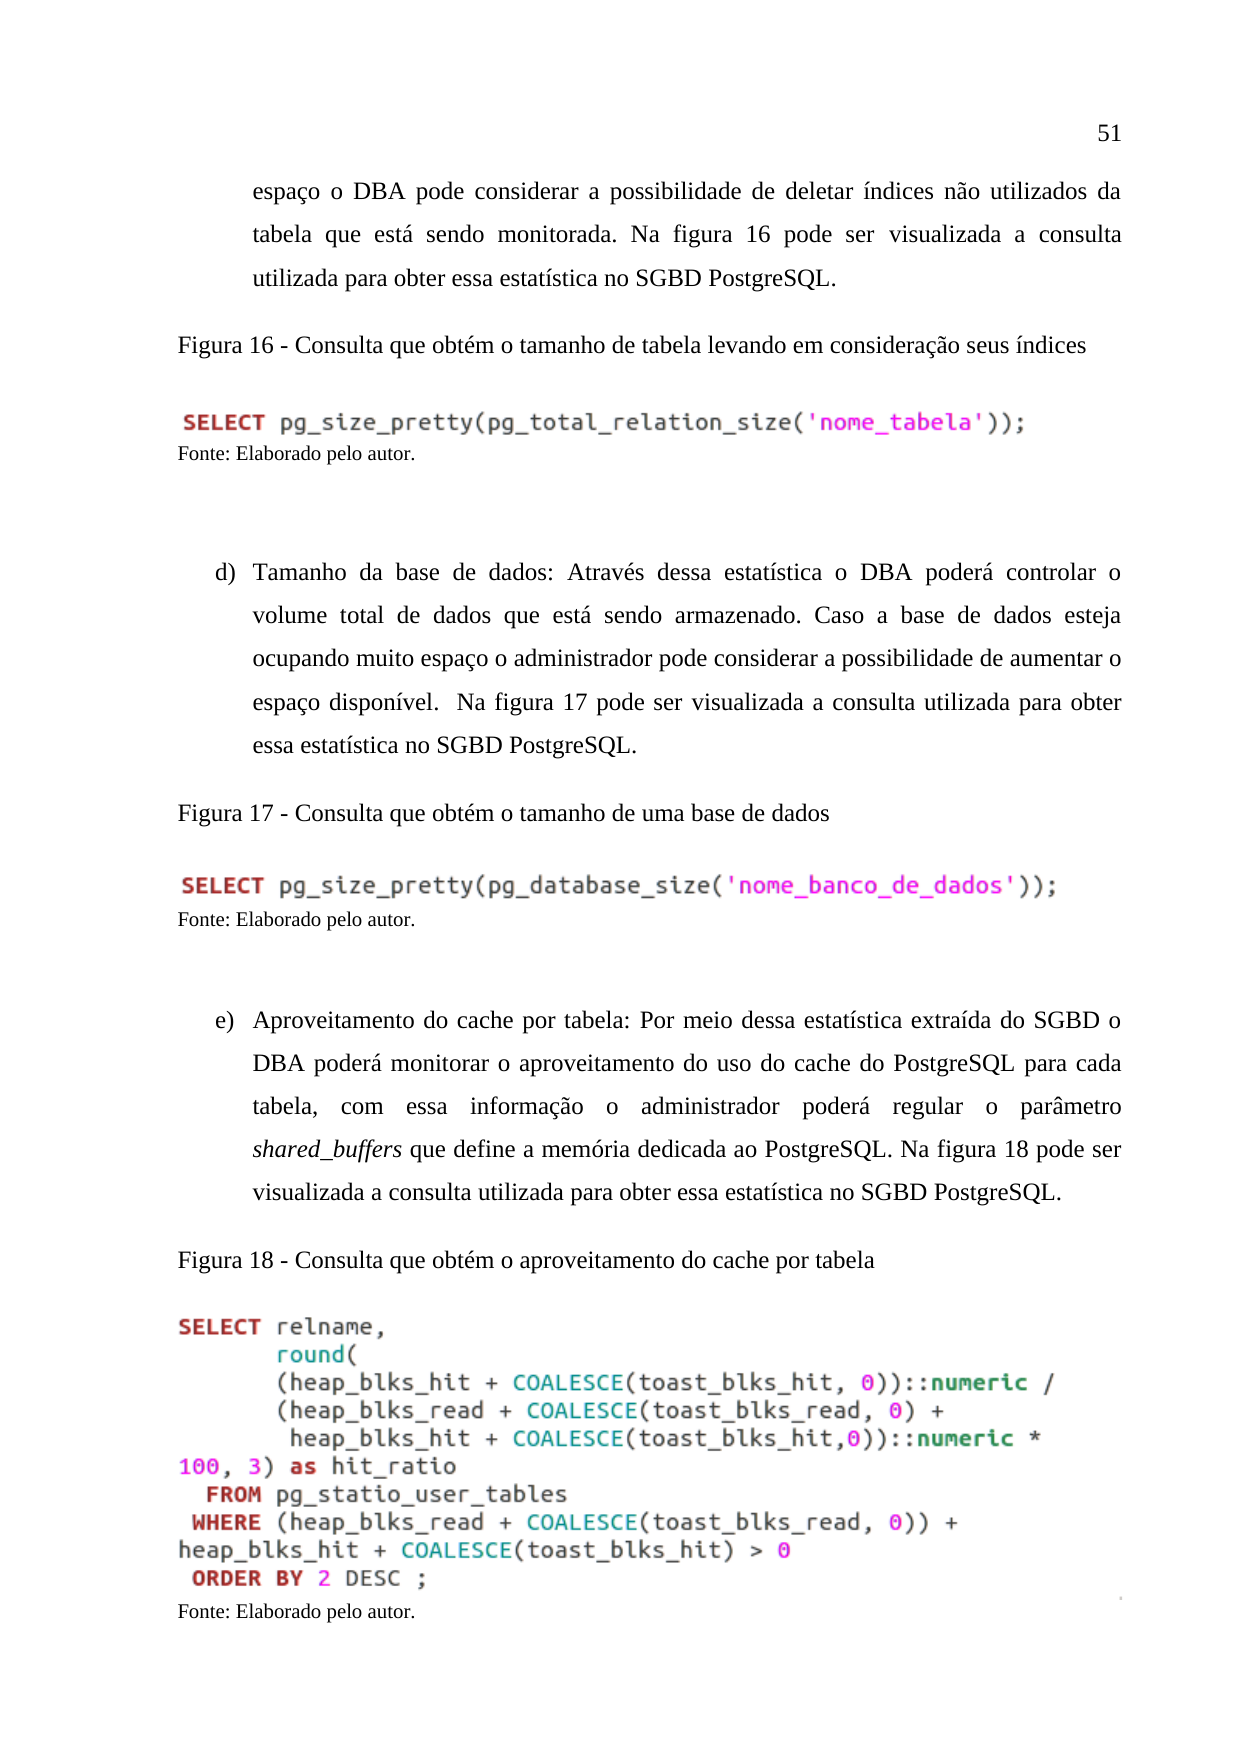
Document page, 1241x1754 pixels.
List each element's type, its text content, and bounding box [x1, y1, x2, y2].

list Fonte: Elaborado pelo autor. [177, 908, 1122, 931]
list Aproveitamento do cache por tabela: Por meio dessa estatística extraída do SGBD o DBA poderá monitorar o aproveitamento do uso do cache do PostgreSQL para cada tabela, com essa informação o administrador poderá regular o parâmetro shared_buffers que define a memória dedicada ao PostgreSQL. Na figura 18 pode ser visualizada a consulta utilizada para obter essa estatística no SGBD PostgreSQL. [215, 1005, 1122, 1206]
list Figura 18 - Consulta que obtém o aproveitamento do cache por tabela [177, 1245, 1122, 1274]
list Fonte: Elaborado pelo autor. [142, 1600, 1122, 1623]
list Figura 16 - Consulta que obtém o tamanho de tabela levando em consideração seus índices [177, 331, 1122, 359]
list espaço o DBA pode considerar a possibilidade de deletar índices não utilizados da tabela que está sendo monitorada. Na figura 16 pode ser visualizada a consulta utilizada para obter essa estatística no SGBD PostgreSQL. [215, 176, 1122, 291]
picture [177, 865, 1123, 908]
list Figura 17 - Consulta que obtém o tamanho de uma base de dados [177, 798, 1122, 826]
picture [177, 1313, 1123, 1600]
picture [177, 398, 1117, 441]
list Fonte: Elaborado pelo autor. [177, 398, 1122, 464]
list Tamanho da base de dados: Através dessa estatística o DBA poderá controlar o volume total de dados que está sendo armazenado. Caso a base de dados esteja ocupando muito espaço o administrador pode considerar a possibilidade de aumentar o espaço disponível. Na figura 17 pode ser visualizada a consulta utilizada para obter essa estatística no SGBD PostgreSQL. [215, 557, 1122, 758]
